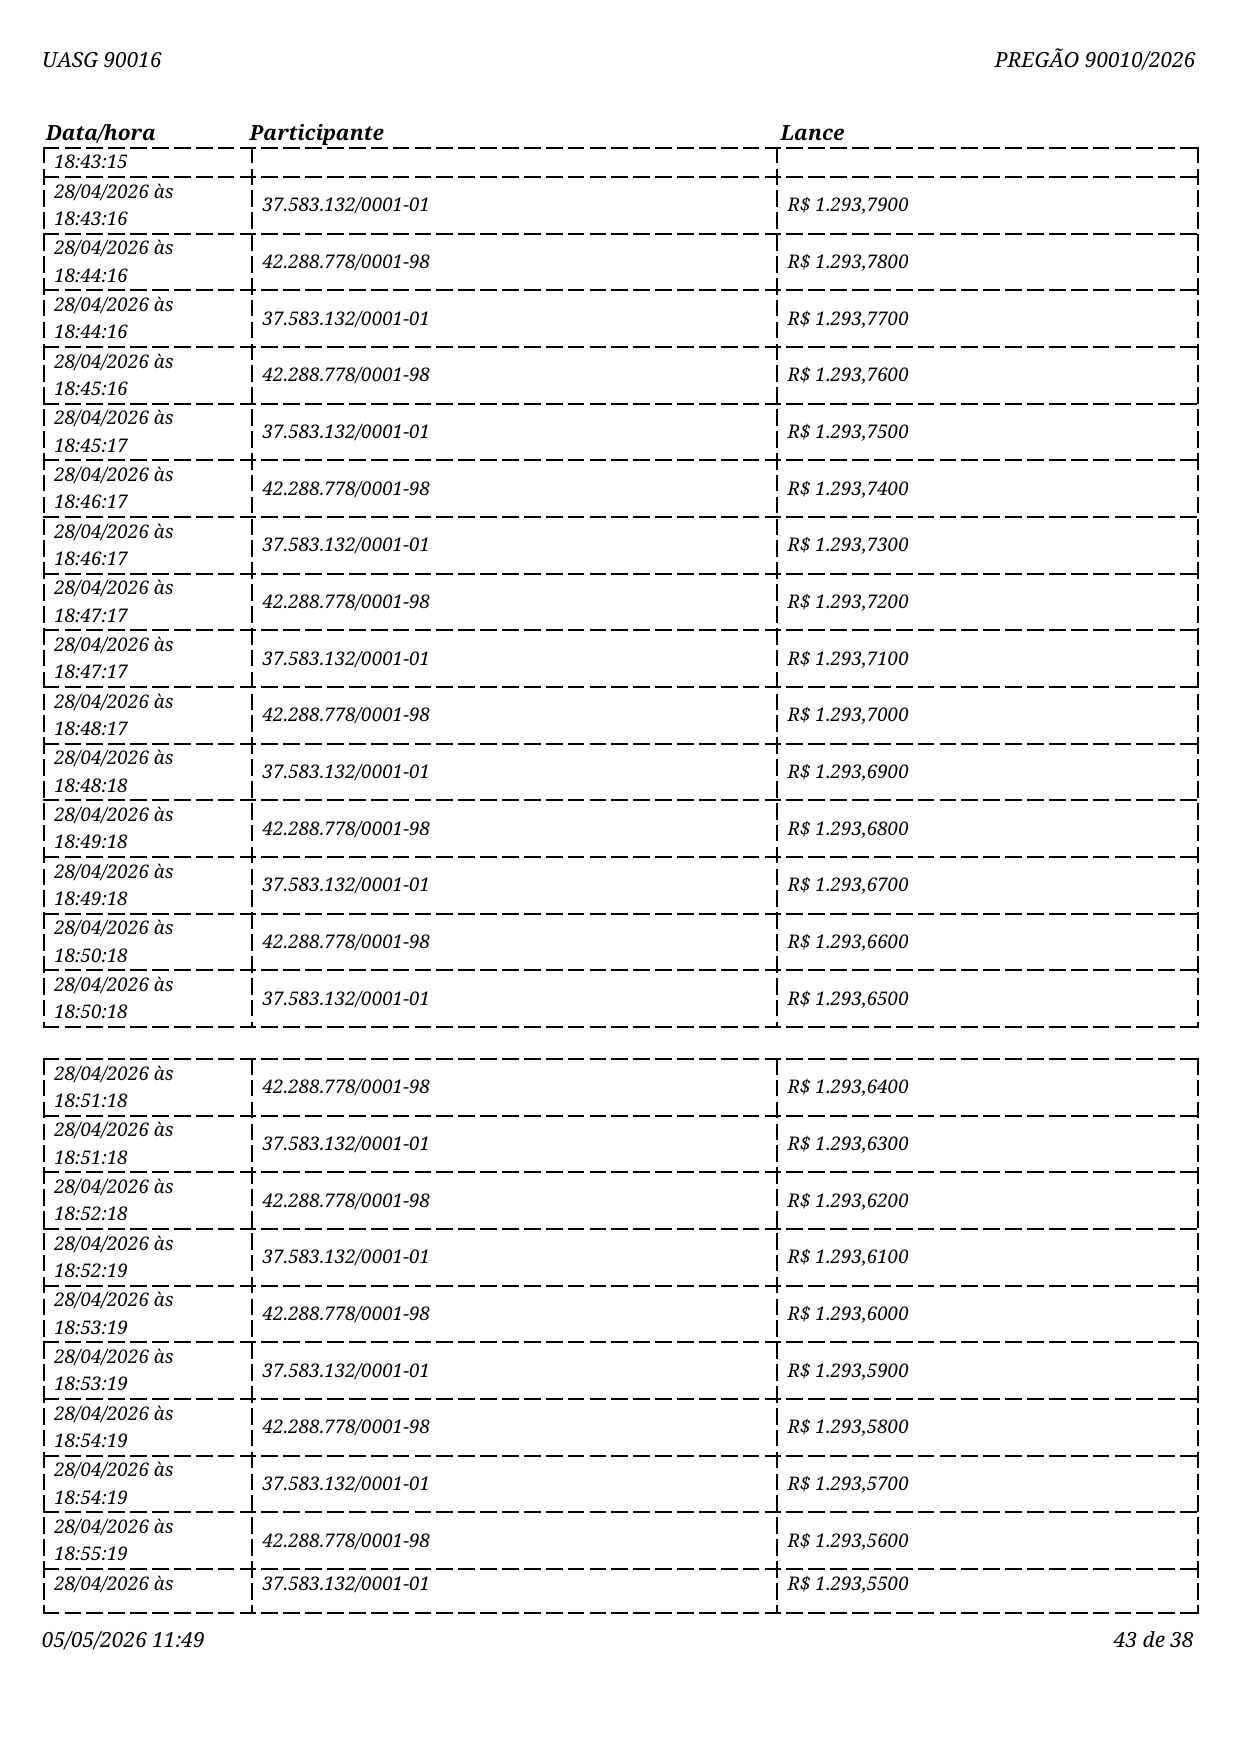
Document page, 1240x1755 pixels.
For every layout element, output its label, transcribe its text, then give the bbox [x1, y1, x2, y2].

table_cell R$ 1.293,7300 [777, 516, 1198, 573]
table_cell 28/04/2026 às 18:53:19 [44, 1285, 252, 1341]
table_cell R$ 1.293,5900 [777, 1341, 1198, 1398]
table_cell R$ 1.293,6100 [777, 1228, 1198, 1284]
table_cell 42.288.778/0001-98 [252, 459, 777, 516]
table_cell 28/04/2026 às 18:52:18 [44, 1171, 252, 1228]
table_cell 37.583.132/0001-01 [252, 629, 777, 686]
table_cell 42.288.778/0001-98 [252, 233, 777, 289]
table_cell R$ 1.293,7700 [777, 289, 1198, 346]
table_cell 42.288.778/0001-98 [252, 1511, 777, 1568]
table_cell 37.583.132/0001-01 [252, 1568, 777, 1612]
table_cell R$ 1.293,6800 [777, 799, 1198, 856]
table_cell [252, 147, 777, 176]
table_cell R$ 1.293,7400 [777, 459, 1198, 516]
table_cell 28/04/2026 às 18:52:19 [44, 1228, 252, 1284]
table_cell R$ 1.293,6000 [777, 1285, 1198, 1341]
table_cell 28/04/2026 às 18:46:17 [44, 516, 252, 573]
table_cell 28/04/2026 às 18:48:17 [44, 686, 252, 743]
table_cell 28/04/2026 às 18:45:17 [44, 403, 252, 459]
table_cell 28/04/2026 às 18:46:17 [44, 459, 252, 516]
table_cell 28/04/2026 às 18:49:18 [44, 799, 252, 856]
table_cell 42.288.778/0001-98 [252, 346, 777, 403]
table_cell 28/04/2026 às 18:53:19 [44, 1341, 252, 1398]
table_cell 37.583.132/0001-01 [252, 1228, 777, 1284]
table_cell [777, 147, 1198, 176]
table_cell R$ 1.293,7800 [777, 233, 1198, 289]
table_cell 37.583.132/0001-01 [252, 176, 777, 233]
table_cell R$ 1.293,5700 [777, 1455, 1198, 1511]
table_cell 28/04/2026 às 18:45:16 [44, 346, 252, 403]
table_cell 28/04/2026 às 18:54:19 [44, 1398, 252, 1454]
table_header 42.288.778/0001-98 [252, 1058, 777, 1114]
table_cell R$ 1.293,6900 [777, 743, 1198, 799]
table_cell 28/04/2026 às 18:55:19 [44, 1511, 252, 1568]
table_cell 42.288.778/0001-98 [252, 913, 777, 969]
table_cell 28/04/2026 às 18:49:18 [44, 856, 252, 913]
table_cell R$ 1.293,5800 [777, 1398, 1198, 1454]
table_cell 28/04/2026 às 18:47:17 [44, 629, 252, 686]
table_cell R$ 1.293,7100 [777, 629, 1198, 686]
table_cell R$ 1.293,7000 [777, 686, 1198, 743]
table_cell 42.288.778/0001-98 [252, 1398, 777, 1454]
table_cell 37.583.132/0001-01 [252, 743, 777, 799]
table_cell 28/04/2026 às 18:43:16 [44, 176, 252, 233]
table_cell 28/04/2026 às 18:44:16 [44, 233, 252, 289]
table_cell 42.288.778/0001-98 [252, 573, 777, 629]
table_cell 28/04/2026 às 18:48:18 [44, 743, 252, 799]
table_cell 28/04/2026 às 18:51:18 [44, 1115, 252, 1171]
table_cell 37.583.132/0001-01 [252, 1455, 777, 1511]
table_header 28/04/2026 às 18:51:18 [44, 1058, 252, 1114]
table_cell R$ 1.293,7900 [777, 176, 1198, 233]
table_cell 28/04/2026 às 18:47:17 [44, 573, 252, 629]
table_cell R$ 1.293,6300 [777, 1115, 1198, 1171]
table_cell R$ 1.293,7500 [777, 403, 1198, 459]
table_cell R$ 1.293,6600 [777, 913, 1198, 969]
table_header R$ 1.293,6400 [777, 1058, 1198, 1114]
table_cell R$ 1.293,5500 [777, 1568, 1198, 1612]
table_cell 18:43:15 [44, 147, 252, 176]
table_cell R$ 1.293,6700 [777, 856, 1198, 913]
table_cell 37.583.132/0001-01 [252, 1115, 777, 1171]
table_cell 37.583.132/0001-01 [252, 969, 777, 1026]
table_cell R$ 1.293,6200 [777, 1171, 1198, 1228]
table_cell 37.583.132/0001-01 [252, 516, 777, 573]
table_cell 37.583.132/0001-01 [252, 403, 777, 459]
table_cell 28/04/2026 às 18:54:19 [44, 1455, 252, 1511]
table_cell 28/04/2026 às 18:50:18 [44, 969, 252, 1026]
table_cell 28/04/2026 às [44, 1568, 252, 1612]
table_cell 37.583.132/0001-01 [252, 289, 777, 346]
table_cell R$ 1.293,6500 [777, 969, 1198, 1026]
table_cell 42.288.778/0001-98 [252, 686, 777, 743]
table_cell 42.288.778/0001-98 [252, 799, 777, 856]
table_cell 37.583.132/0001-01 [252, 1341, 777, 1398]
table_cell R$ 1.293,7600 [777, 346, 1198, 403]
table_cell R$ 1.293,5600 [777, 1511, 1198, 1568]
table_cell 28/04/2026 às 18:50:18 [44, 913, 252, 969]
table_cell 28/04/2026 às 18:44:16 [44, 289, 252, 346]
table_cell 42.288.778/0001-98 [252, 1285, 777, 1341]
table_cell 37.583.132/0001-01 [252, 856, 777, 913]
table_cell 42.288.778/0001-98 [252, 1171, 777, 1228]
table_cell R$ 1.293,7200 [777, 573, 1198, 629]
